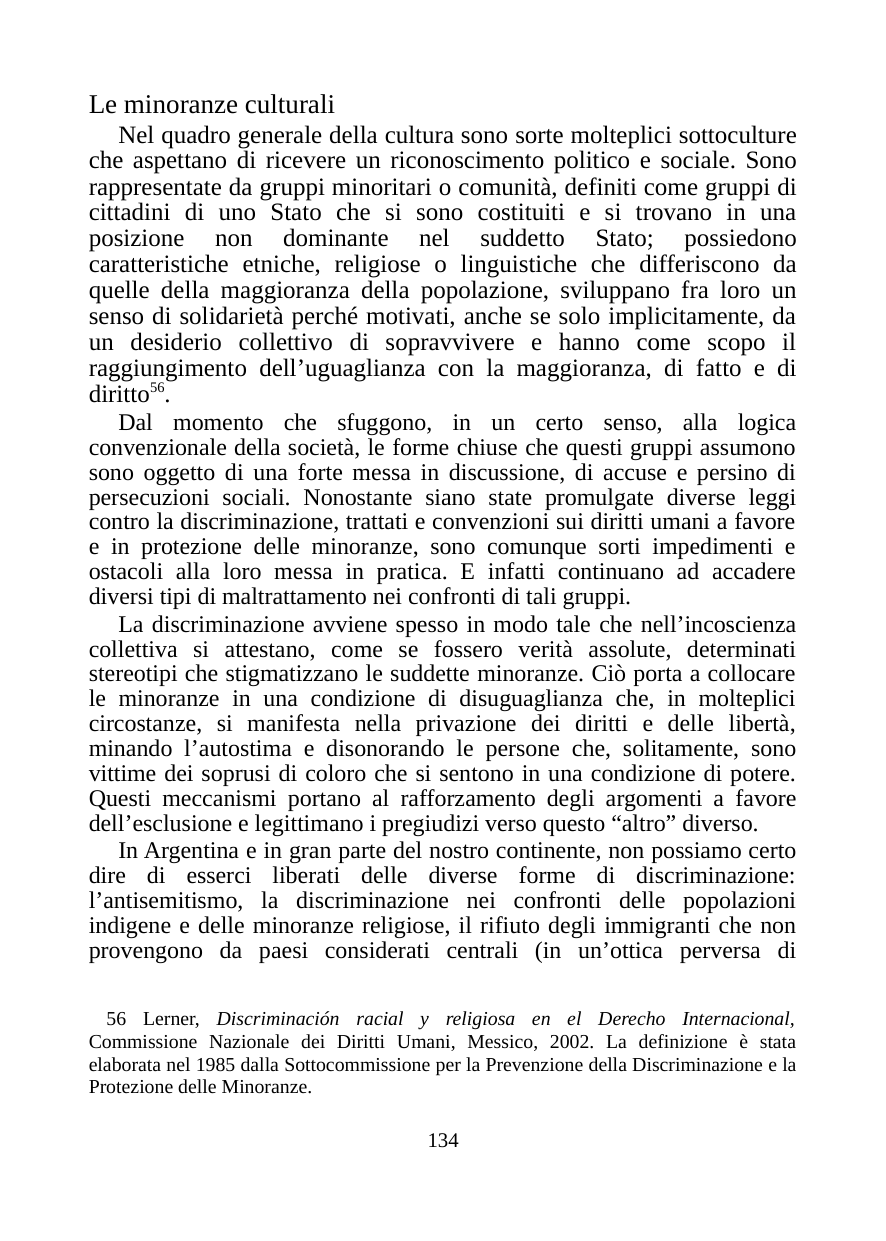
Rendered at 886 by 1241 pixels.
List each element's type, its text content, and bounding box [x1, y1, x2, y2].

subtitle Le minoranze culturali [88, 88, 797, 120]
text In Argentina e in gran parte del nostro continente, non possiamo certo dire di esserci liberati delle diverse forme di discriminazione: l’antisemitismo, la discriminazione nei confronti delle popolazioni indigene e delle minoranze religiose, il rifiuto degli immigranti che non provengono da paesi considerati centrali (in un’ottica perversa di [88, 836, 797, 964]
text Lerner, Discriminación racial y religiosa en el Derecho Internacional, Commissione Nazionale dei Diritti Umani, Messico, 2002. La definizione è stata elaborata nel 1985 dalla Sottocommissione per la Prevenzione della Discriminazione e la Protezione delle Minoranze. [88, 1007, 797, 1098]
text La discriminazione avviene spesso in modo tale che nell’incoscienza collettiva si attestano, come se fossero verità assolute, determinati stereotipi che stigmatizzano le suddette minoranze. Ciò porta a collocare le minoranze in una condizione di disuguaglianza che, in molteplici circostanze, si manifesta nella privazione dei diritti e delle libertà, minando l’autostima e disonorando le persone che, solitamente, sono vittime dei soprusi di coloro che si sentono in una condizione di potere. Questi meccanismi portano al rafforzamento degli argomenti a favore dell’esclusione e legittimano i pregiudizi verso questo “altro” diverso. [88, 610, 797, 836]
text Nel quadro generale della cultura sono sorte molteplici sottoculture che aspettano di ricevere un riconoscimento politico e sociale. Sono rappresentate da gruppi minoritari o comunità, definiti come gruppi di cittadini di uno Stato che si sono costituiti e si trovano in una posizione non dominante nel suddetto Stato; possiedono caratteristiche etniche, religiose o linguistiche che differiscono da quelle della maggioranza della popolazione, sviluppano fra loro un senso di solidarietà perché motivati, anche se solo implicitamente, da un desiderio collettivo di sopravvivere e hanno come scopo il raggiungimento dell’uguaglianza con la maggioranza, di fatto e di diritto. [88, 120, 797, 408]
text Dal momento che sfuggono, in un certo senso, alla logica convenzionale della società, le forme chiuse che questi gruppi assumono sono oggetto di una forte messa in discussione, di accuse e persino di persecuzioni sociali. Nonostante siano state promulgate diverse leggi contro la discriminazione, trattati e convenzioni sui diritti umani a favore e in protezione delle minoranze, sono comunque sorti impedimenti e ostacoli alla loro messa in pratica. E infatti continuano ad accadere diversi tipi di maltrattamento nei confronti di tali gruppi. [88, 408, 797, 610]
